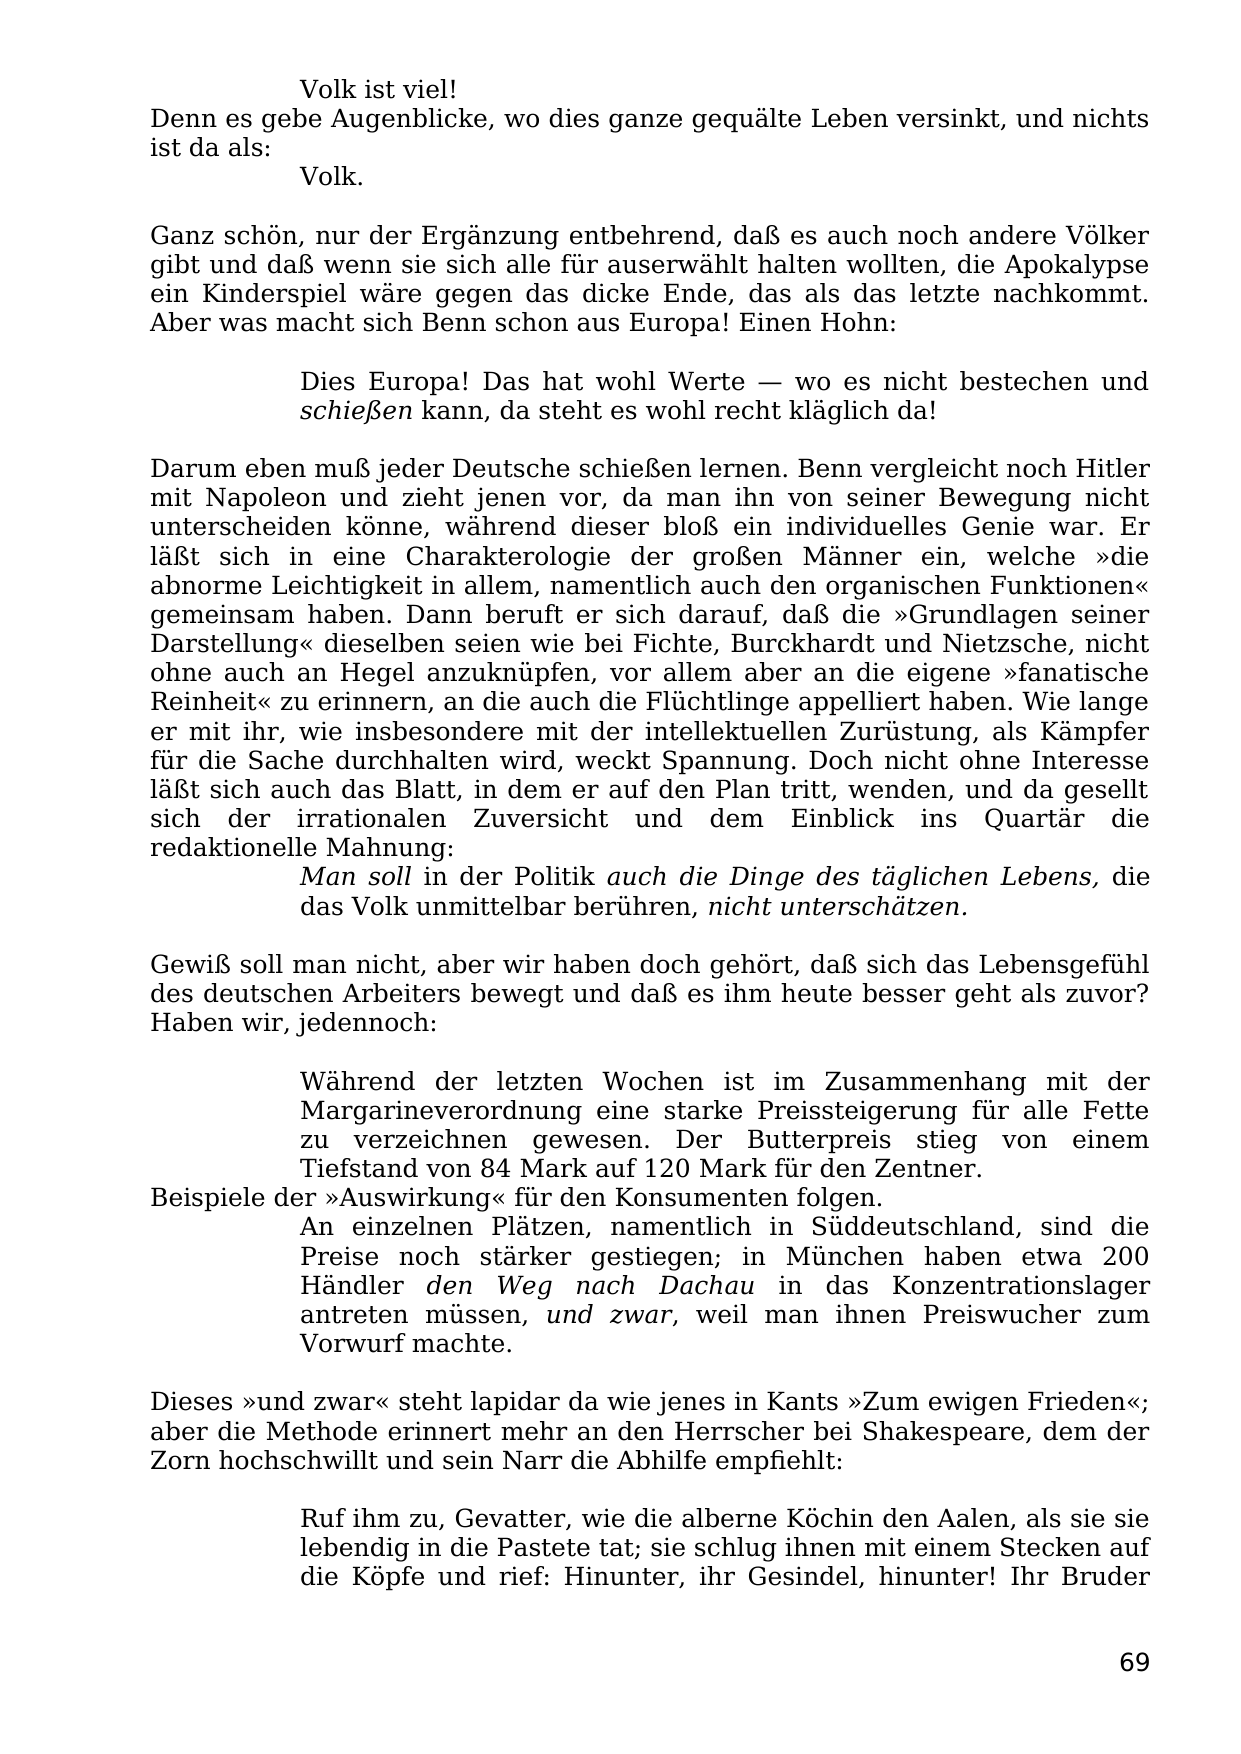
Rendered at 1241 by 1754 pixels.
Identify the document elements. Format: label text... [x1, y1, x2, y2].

text Während der letzten Wochen ist im Zusammenhang mit der Margarineverordnung eine starke Preissteigerung für alle Fette zu verzeichnen gewesen. Der Butterpreis stieg von einem Tiefstand von 84 Mark auf 120 Mark für den Zentner. [300, 1067, 1151, 1183]
text Volk ist viel! [300, 75, 1151, 104]
text Gewiß soll man nicht, aber wir haben doch gehört, daß sich das Lebensgefühl des deutschen Arbeiters bewegt und daß es ihm heute besser geht als zuvor? Haben wir, jedennoch: [150, 950, 1151, 1037]
text Dieses »und zwar« steht lapidar da wie jenes in Kants »Zum ewigen Frieden«; aber die Methode erinnert mehr an den Herrscher bei Shakespeare, dem der Zorn hochschwillt und sein Narr die Abhilfe empfiehlt: [150, 1387, 1151, 1475]
text An einzelnen Plätzen, namentlich in Süddeutschland, sind die Preise noch stärker gestiegen; in München haben etwa 200 Händler den Weg nach Dachau in das Konzentrationslager antreten müssen, und zwar, weil man ihnen Preiswucher zum Vorwurf machte. [300, 1212, 1151, 1358]
text Beispiele der »Auswirkung« für den Konsumenten folgen. [150, 1183, 1151, 1212]
text Dies Europa! Das hat wohl Werte — wo es nicht bestechen und schießen kann, da steht es wohl recht kläglich da! [300, 367, 1151, 425]
text Volk. [300, 162, 1151, 192]
text Ruf ihm zu, Gevatter, wie die alberne Köchin den Aalen, als sie sie lebendig in die Pastete tat; sie schlug ihnen mit einem Stecken auf die Köpfe und rief: Hinunter, ihr Gesindel, hinunter! Ihr Bruder [300, 1504, 1151, 1592]
text Darum eben muß jeder Deutsche schießen lernen. Benn vergleicht noch Hitler mit Napoleon und zieht jenen vor, da man ihn von seiner Bewegung nicht unterscheiden könne, während dieser bloß ein individuelles Genie war. Er läßt sich in eine Charakterologie der großen Männer ein, welche »die abnorme Leichtigkeit in allem, namentlich auch den organischen Funktionen« gemeinsam haben. Dann beruft er sich darauf, daß die »Grundlagen seiner Darstellung« dieselben seien wie bei Fichte, Burckhardt und Nietzsche, nicht ohne auch an Hegel anzuknüpfen, vor allem aber an die eigene »fanatische Reinheit« zu erinnern, an die auch die Flüchtlinge appelliert haben. Wie lange er mit ihr, wie insbesondere mit der intellektuellen Zurüstung, als Kämpfer für die Sache durchhalten wird, weckt Spannung. Doch nicht ohne Interesse läßt sich auch das Blatt, in dem er auf den Plan tritt, wenden, und da gesellt sich der irrationalen Zuversicht und dem Einblick ins Quartär die redaktionelle Mahnung: [150, 454, 1151, 862]
text Man soll in der Politik auch die Dinge des täglichen Lebens, die das Volk unmittelbar berühren, nicht unterschätzen. [300, 862, 1151, 921]
text Ganz schön, nur der Ergänzung entbehrend, daß es auch noch andere Völker gibt und daß wenn sie sich alle für auserwählt halten wollten, die Apokalypse ein Kinderspiel wäre gegen das dicke Ende, das als das letzte nachkommt. Aber was macht sich Benn schon aus Europa! Einen Hohn: [150, 221, 1151, 337]
text Denn es gebe Augenblicke, wo dies ganze gequälte Leben versinkt, und nichts ist da als: [150, 104, 1151, 162]
